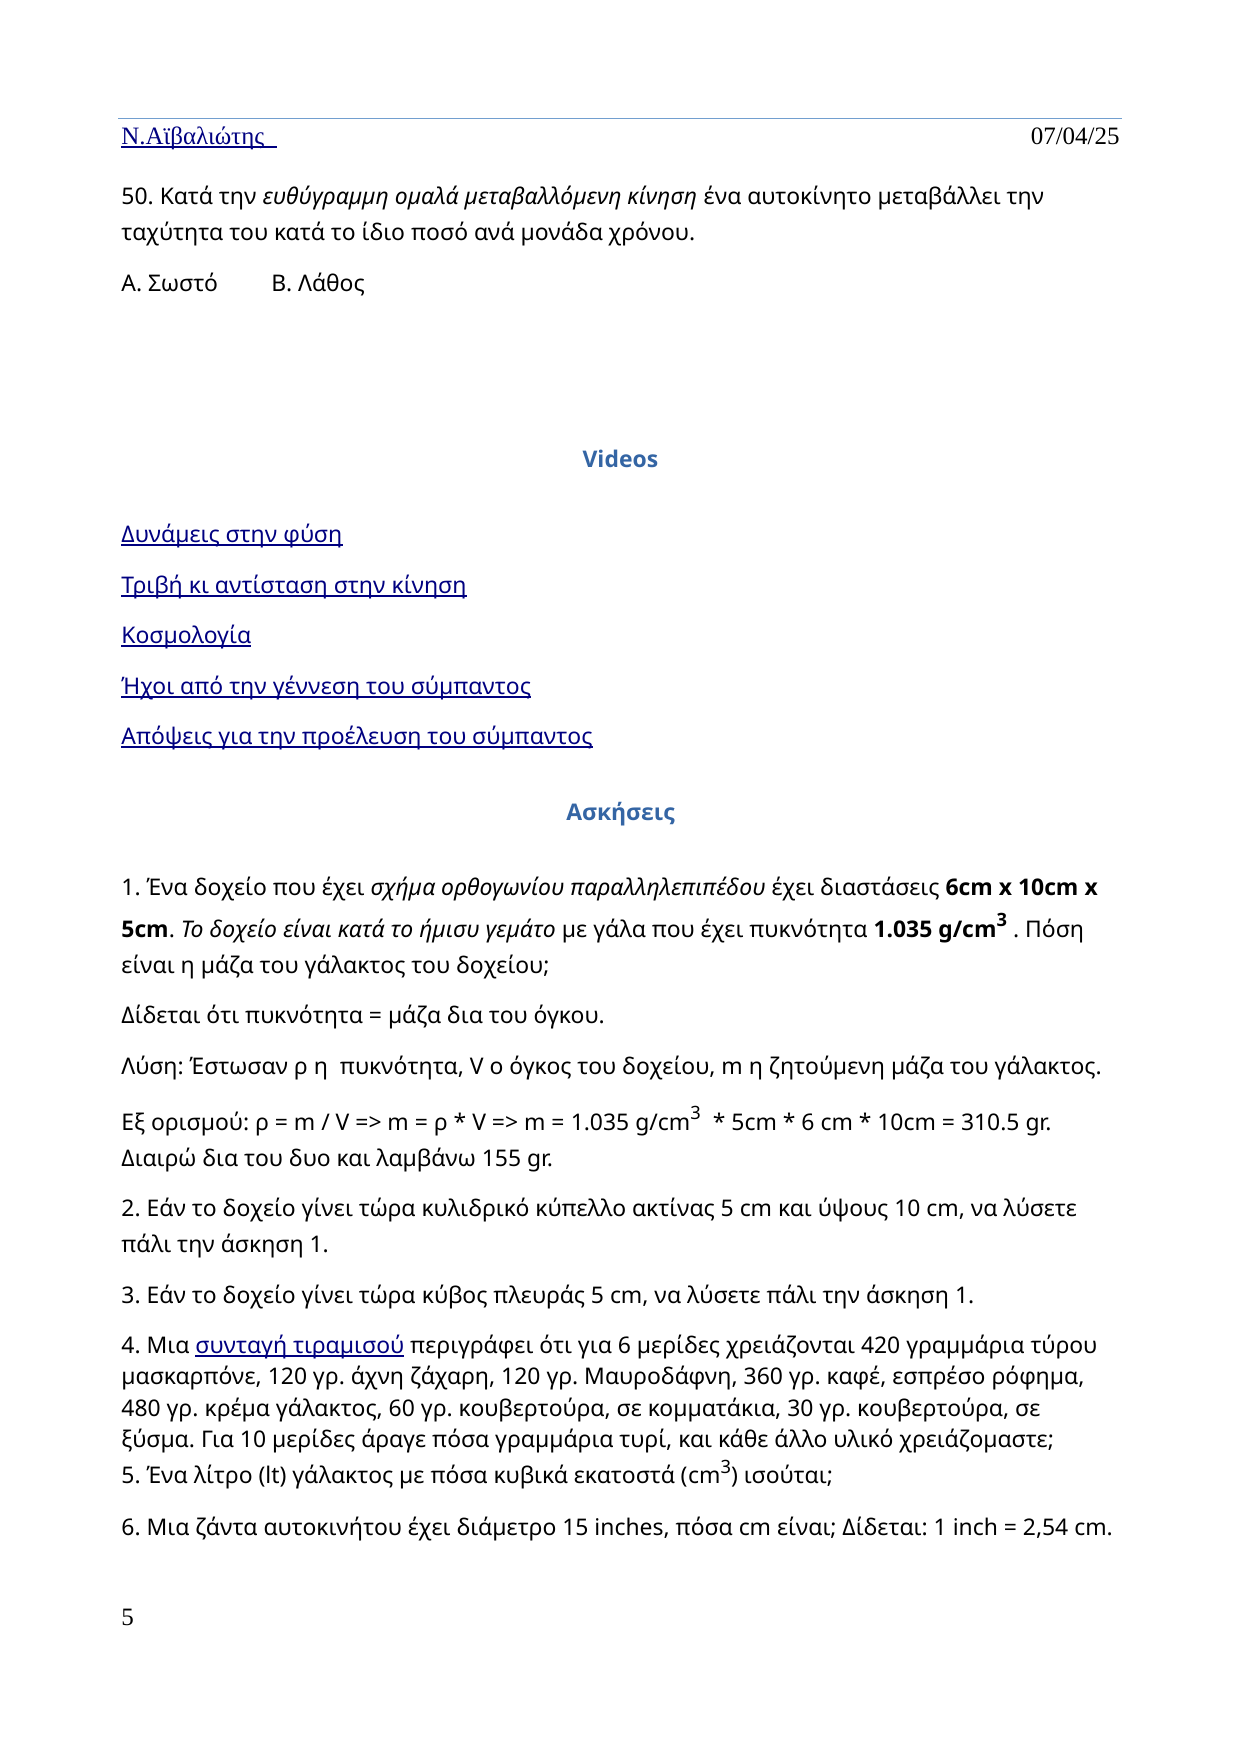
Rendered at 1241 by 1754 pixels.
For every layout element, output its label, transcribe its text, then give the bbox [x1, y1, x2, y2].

text Δίδεται ότι πυκνότητα = μάζα δια του όγκου. [121, 999, 1119, 1030]
text 1. Ένα δοχείο που έχει σχήμα ορθογωνίου παραλληλεπιπέδου έχει διαστάσεις 6cm x 10cm x 5cm. Το δοχείο είναι κατά το ήμισυ γεμάτο με γάλα που έχει πυκνότητα 1.035 g/cm3 . Πόση είναι η μάζα του γάλακτος του δοχείου; [121, 871, 1119, 980]
text Α. Σωστό Β. Λάθος [121, 266, 1119, 298]
text 5. Ένα λίτρο (lt) γάλακτος με πόσα κυβικά εκατοστά (cm3) ισούται; [121, 1454, 1119, 1491]
subtitle Videos [121, 443, 1119, 474]
text Κοσμολογία [121, 619, 1119, 650]
text Απόψεις για την προέλευση του σύμπαντος [121, 720, 1119, 751]
text 6. Μια ζάντα αυτοκινήτου έχει διάμετρο 15 inches, πόσα cm είναι; Δίδεται: 1 inch = 2,54 cm. [121, 1511, 1119, 1542]
text Λύση: Έστωσαν ρ η πυκνότητα, V ο όγκος του δοχείου, m η ζητούμενη μάζα του γάλακτος. [121, 1050, 1119, 1081]
subtitle Ασκήσεις [121, 796, 1119, 827]
text Δυνάμεις στην φύση [121, 518, 1119, 549]
text Τριβή κι αντίσταση στην κίνηση [121, 568, 1119, 600]
text 2. Εάν το δοχείο γίνει τώρα κυλιδρικό κύπελλο ακτίνας 5 cm και ύψους 10 cm, να λύσετε πάλι την άσκηση 1. [121, 1192, 1119, 1259]
text 50. Κατά την ευθύγραμμη ομαλά μεταβαλλόμενη κίνηση ένα αυτοκίνητο μεταβάλλει την ταχύτητα του κατά το ίδιο ποσό ανά μονάδα χρόνου. [121, 180, 1119, 247]
text Εξ ορισμού: ρ = m / V => m = ρ * V => m = 1.035 g/cm3 * 5cm * 6 cm * 10cm = 310.5 gr. Διαιρώ δια του δυο και λαμβάνω 155 gr. [121, 1100, 1119, 1173]
text 4. Μια συνταγή τιραμισού περιγράφει ότι για 6 μερίδες χρειάζονται 420 γραμμάρια τύρου μασκαρπόνε, 120 γρ. άχνη ζάχαρη, 120 γρ. Μαυροδάφνη, 360 γρ. καφέ, εσπρέσο ρόφημα, 480 γρ. κρέμα γάλακτος, 60 γρ. κουβερτούρα, σε κομματάκια, 30 γρ. κουβερτούρα, σε ξύσμα. Για 10 μερίδες άραγε πόσα γραμμάρια τυρί, και κάθε άλλο υλικό χρειάζομαστε; [121, 1329, 1119, 1454]
text 3. Εάν το δοχείο γίνει τώρα κύβος πλευράς 5 cm, να λύσετε πάλι την άσκηση 1. [121, 1278, 1119, 1310]
text Ήχοι από την γέννεση του σύμπαντος [121, 669, 1119, 701]
